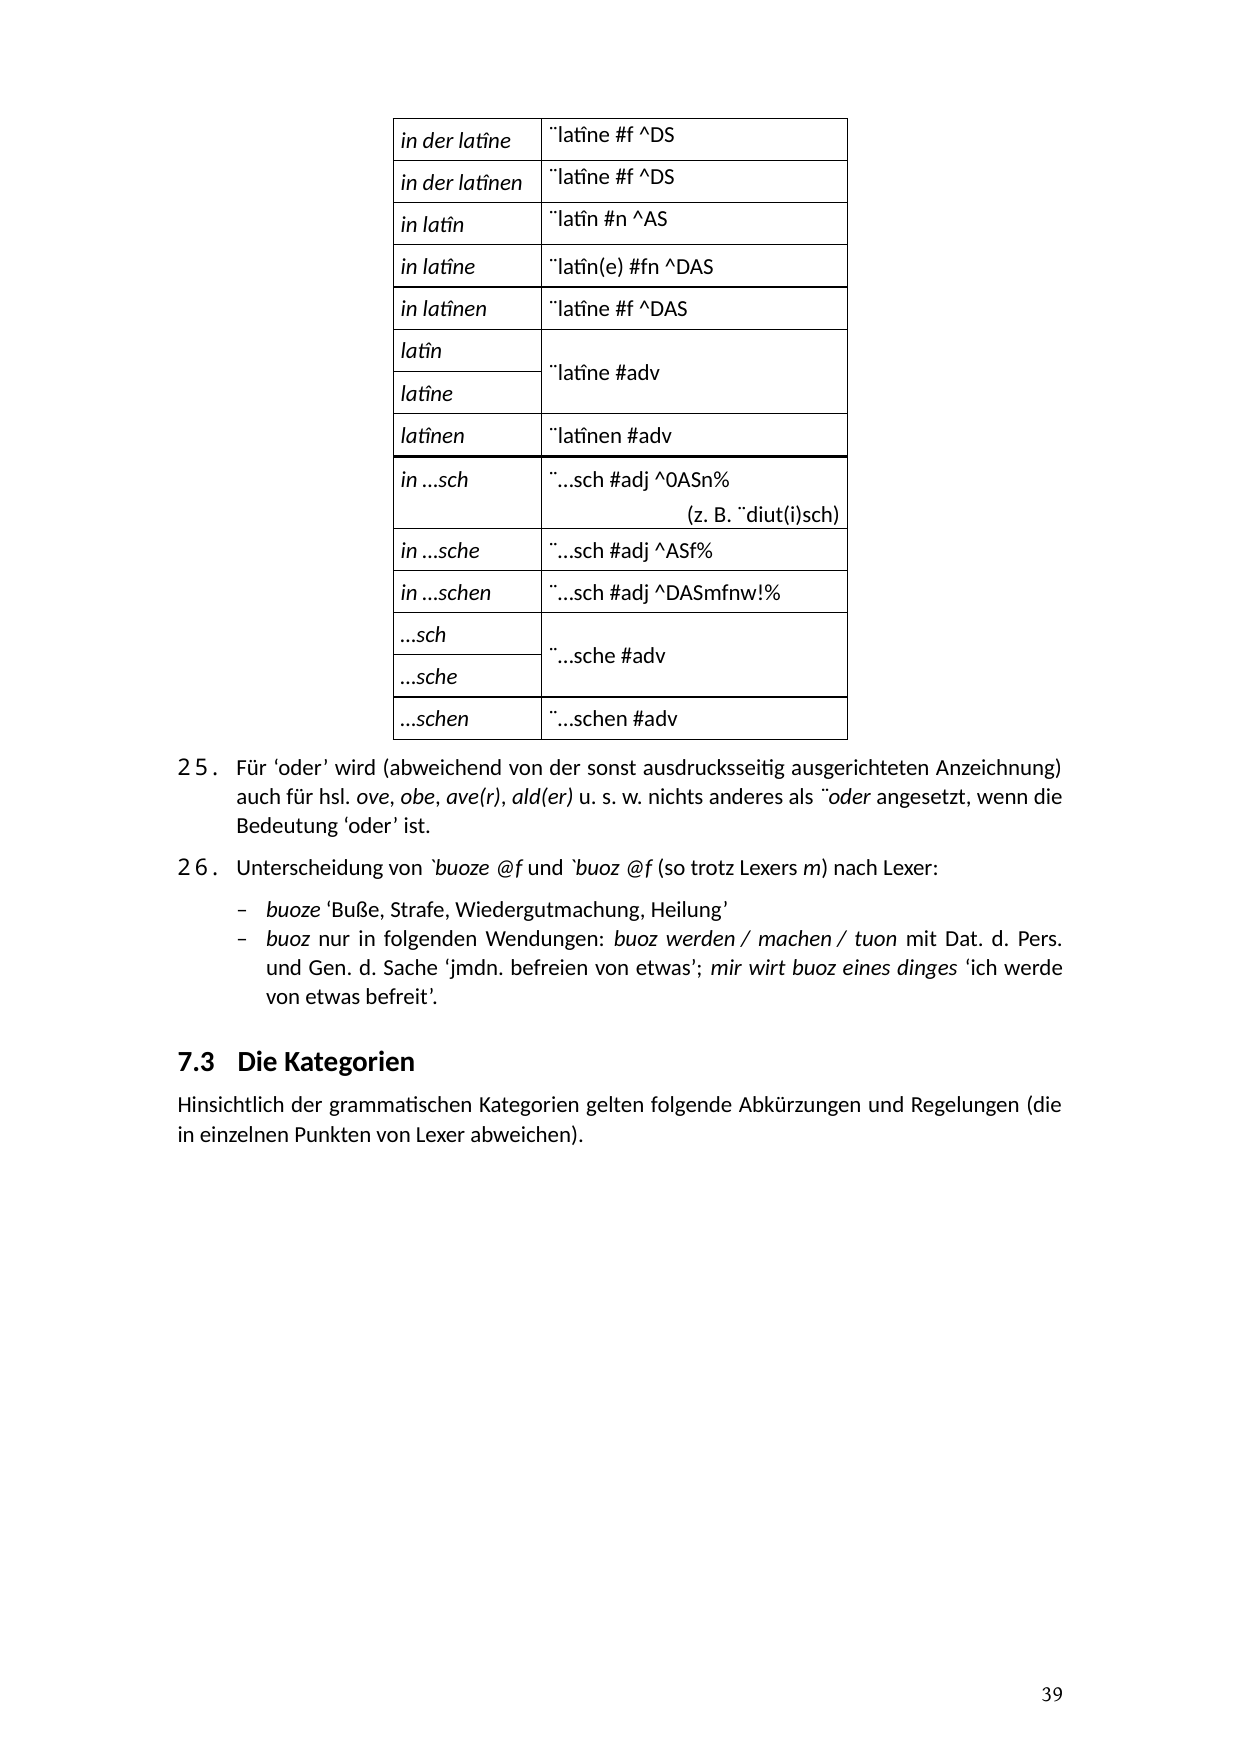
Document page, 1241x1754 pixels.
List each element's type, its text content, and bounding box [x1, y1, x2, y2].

text Hinsichtlich der grammatischen Kategorien gelten folgende Abkürzungen und Regelungen (die in einzelnen Punkten von Lexer abweichen). [177, 1089, 1063, 1148]
table_cell latîne [394, 372, 541, 413]
table_cell in …sche [394, 529, 541, 570]
table_cell in …sch [394, 458, 541, 528]
subtitle Die Kategorien [177, 1048, 1063, 1077]
table_cell ¨…sch #adj ^DASmfnw!% [542, 571, 847, 612]
table_cell in latîne [394, 245, 541, 286]
table_cell ¨latîne #f ^DS [542, 161, 847, 202]
text – buoze ‘Buße, Strafe, Wiedergutmachung, Heilung’ [236, 894, 1063, 923]
table_cell ¨…sch #adj ^0ASn% (z. B. ¨diut(i)sch) [542, 458, 847, 528]
table_cell ¨…sch #adj ^ASf% [542, 529, 847, 570]
table_cell …sch [394, 613, 541, 654]
table_cell ¨latîne #adv [542, 330, 847, 413]
table_cell ¨latîn(e) #fn ^DAS [542, 245, 847, 286]
table_cell latînen [394, 414, 541, 455]
table_cell ¨…schen #adv [542, 698, 847, 738]
table_cell in der latînen [394, 161, 541, 202]
table_cell …sche [394, 655, 541, 696]
table_cell latîn [394, 330, 541, 371]
table_cell ¨latîn #n ^AS [542, 203, 847, 244]
table_cell ¨…sche #adv [542, 613, 847, 696]
table_header in der latîne [394, 119, 541, 160]
table_cell ¨latîne #f ^DAS [542, 288, 847, 328]
table_cell …schen [394, 698, 541, 738]
table_header ¨latîne #f ^DS [542, 119, 847, 160]
list Für ‘oder’ wird (abweichend von der sonst ausdrucksseitig ausgerichteten Anzeichnung) auch für hsl. ove, obe, ave(r), ald(er) u. s. w. nichts anderes als ¨oder angesetzt, wenn die Bedeutung ‘oder’ ist. [177, 752, 1063, 839]
table_cell in latînen [394, 288, 541, 328]
table_cell in latîn [394, 203, 541, 244]
table_cell in …schen [394, 571, 541, 612]
table_cell ¨latînen #adv [542, 414, 847, 455]
text – buoz nur in folgenden Wendungen: buoz werden / machen / tuon mit Dat. d. Pers. und Gen. d. Sache ‘jmdn. befreien von etwas’; mir wirt buoz eines dinges ‘ich werde von etwas befreit’. [236, 923, 1063, 1010]
list Unterscheidung von `buoze @f und `buoz @f (so trotz Lexers m) nach Lexer: [177, 852, 1063, 881]
